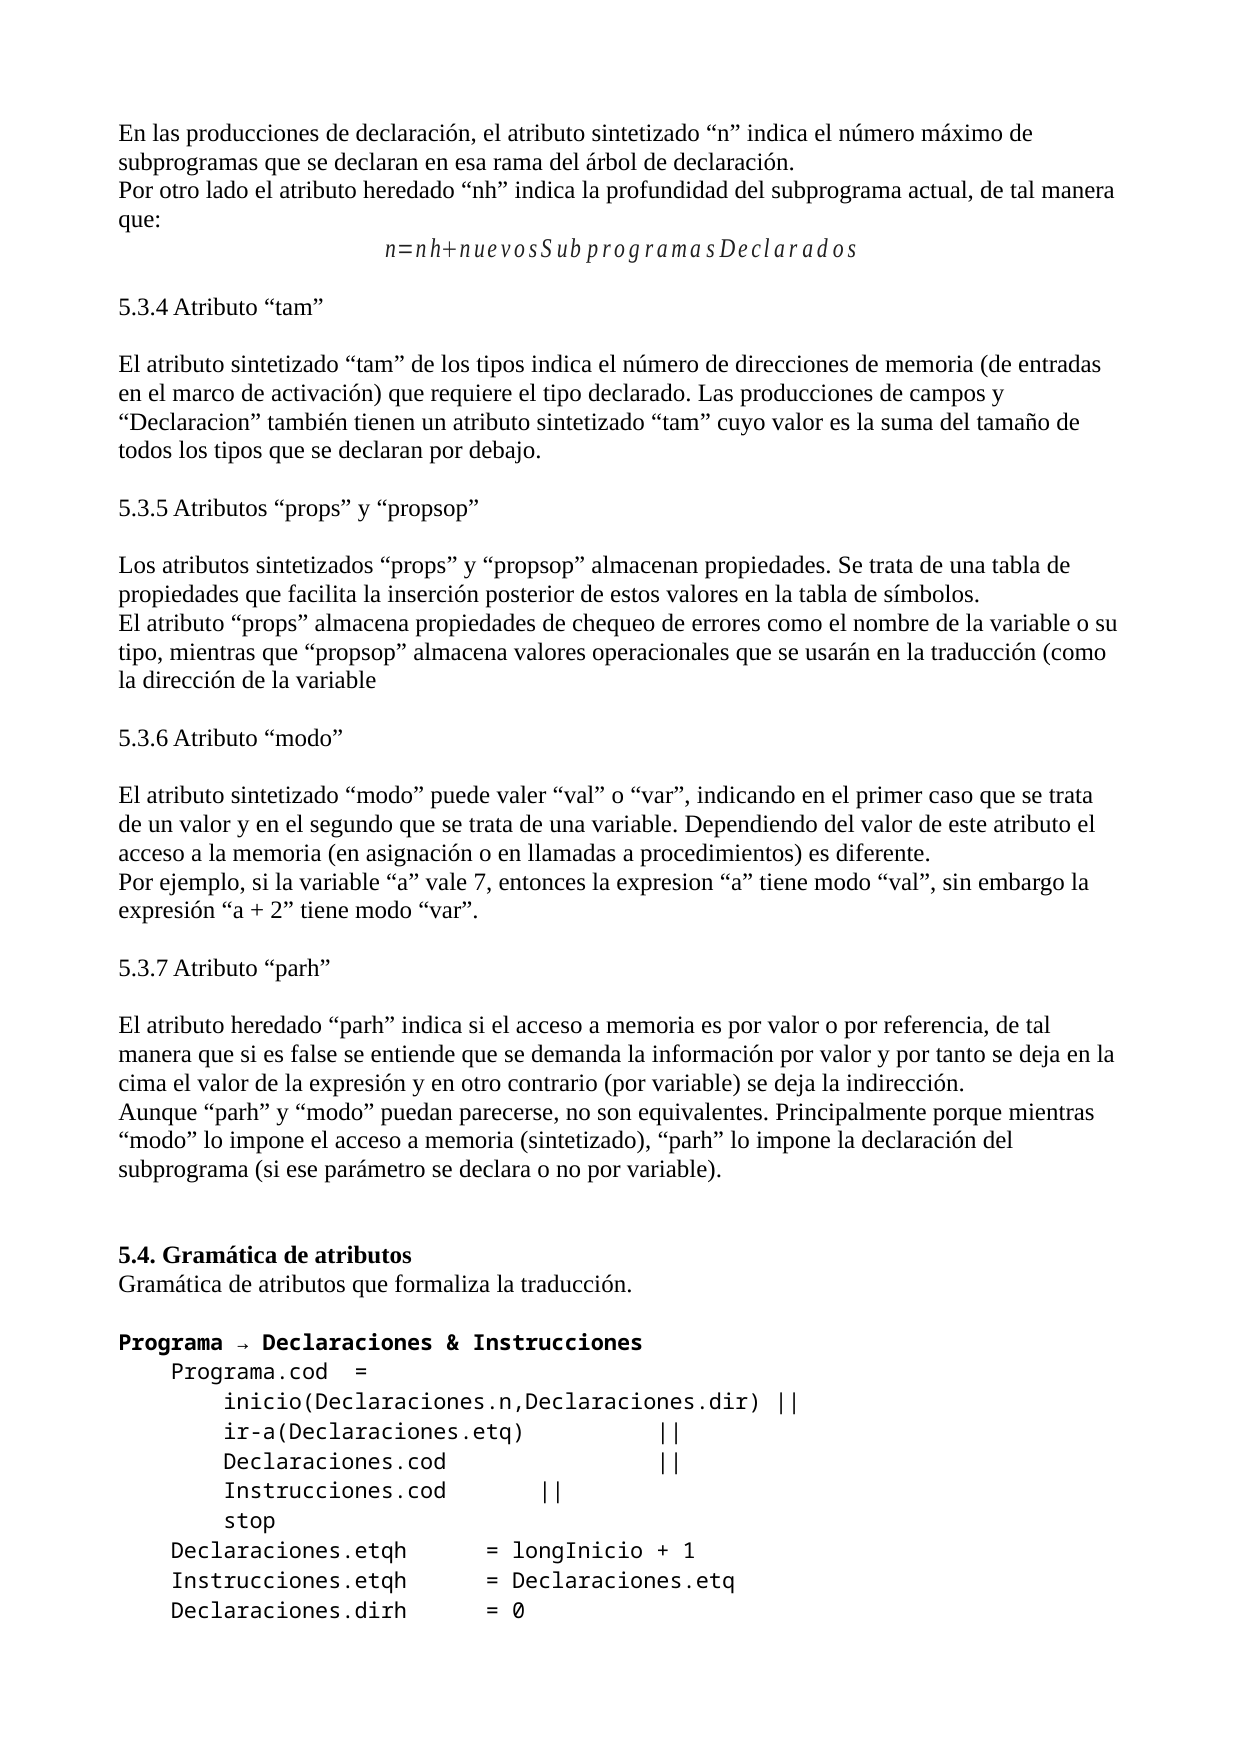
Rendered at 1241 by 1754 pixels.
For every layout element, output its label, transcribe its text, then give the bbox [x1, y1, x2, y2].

text El atributo “props” almacena propiedades de chequeo de errores como el nombre de la variable o su tipo, mientras que “propsop” almacena valores operacionales que se usarán en la traducción (como la dirección de la variable [118, 608, 1122, 694]
text El atributo sintetizado “modo” puede valer “val” o “var”, indicando en el primer caso que se trata de un valor y en el segundo que se trata de una variable. Dependiendo del valor de este atributo el acceso a la memoria (en asignación o en llamadas a procedimientos) es diferente. Por ejemplo, si la variable “a” vale 7, entonces la expresion “a” tiene modo “val”, sin embargo la expresión “a + 2” tiene modo “var”. [118, 780, 1122, 924]
text Instrucciones.cod || [118, 1476, 1122, 1505]
text 5.3.7 Atributo “parh” [118, 953, 1122, 982]
text stop [118, 1505, 1122, 1535]
text Los atributos sintetizados “props” y “propsop” almacenan propiedades. Se trata de una tabla de propiedades que facilita la inserción posterior de estos valores en la tabla de símbolos. [118, 550, 1122, 608]
text El atributo sintetizado “tam” de los tipos indica el número de direcciones de memoria (de entradas en el marco de activación) que requiere el tipo declarado. Las producciones de campos y “Declaracion” también tienen un atributo sintetizado “tam” cuyo valor es la suma del tamaño de todos los tipos que se declaran por debajo. [118, 349, 1122, 464]
text En las producciones de declaración, el atributo sintetizado “n” indica el número máximo de subprogramas que se declaran en esa rama del árbol de declaración. Por otro lado el atributo heredado “nh” indica la profundidad del subprograma actual, de tal manera que: [118, 118, 1122, 233]
text Programa → Declaraciones & Instrucciones [118, 1327, 1122, 1356]
text ir-a(Declaraciones.etq) || [118, 1416, 1122, 1446]
text 5.3.5 Atributos “props” y “propsop” [118, 493, 1122, 522]
text Programa.cod = [118, 1356, 1122, 1386]
text 5.3.6 Atributo “modo” [118, 723, 1122, 752]
text Declaraciones.cod || [118, 1446, 1122, 1476]
text El atributo heredado “parh” indica si el acceso a memoria es por valor o por referencia, de tal manera que si es false se entiende que se demanda la información por valor y por tanto se deja en la cima el valor de la expresión y en otro contrario (por variable) se deja la indirección. [118, 1010, 1122, 1097]
text Instrucciones.etqh = Declaraciones.etq [118, 1565, 1122, 1595]
text 5.4. Gramática de atributos [118, 1240, 1122, 1269]
text Aunque “parh” y “modo” puedan parecerse, no son equivalentes. Principalmente porque mientras “modo” lo impone el acceso a memoria (sintetizado), “parh” lo impone la declaración del subprograma (si ese parámetro se declara o no por variable). [118, 1097, 1122, 1183]
text Declaraciones.etqh = longInicio + 1 [118, 1535, 1122, 1565]
text Declaraciones.dirh = 0 [118, 1595, 1122, 1624]
text 5.3.4 Atributo “tam” [118, 292, 1122, 320]
text inicio(Declaraciones.n,Declaraciones.dir) || [118, 1386, 1122, 1416]
text Gramática de atributos que formaliza la traducción. [118, 1269, 1122, 1298]
